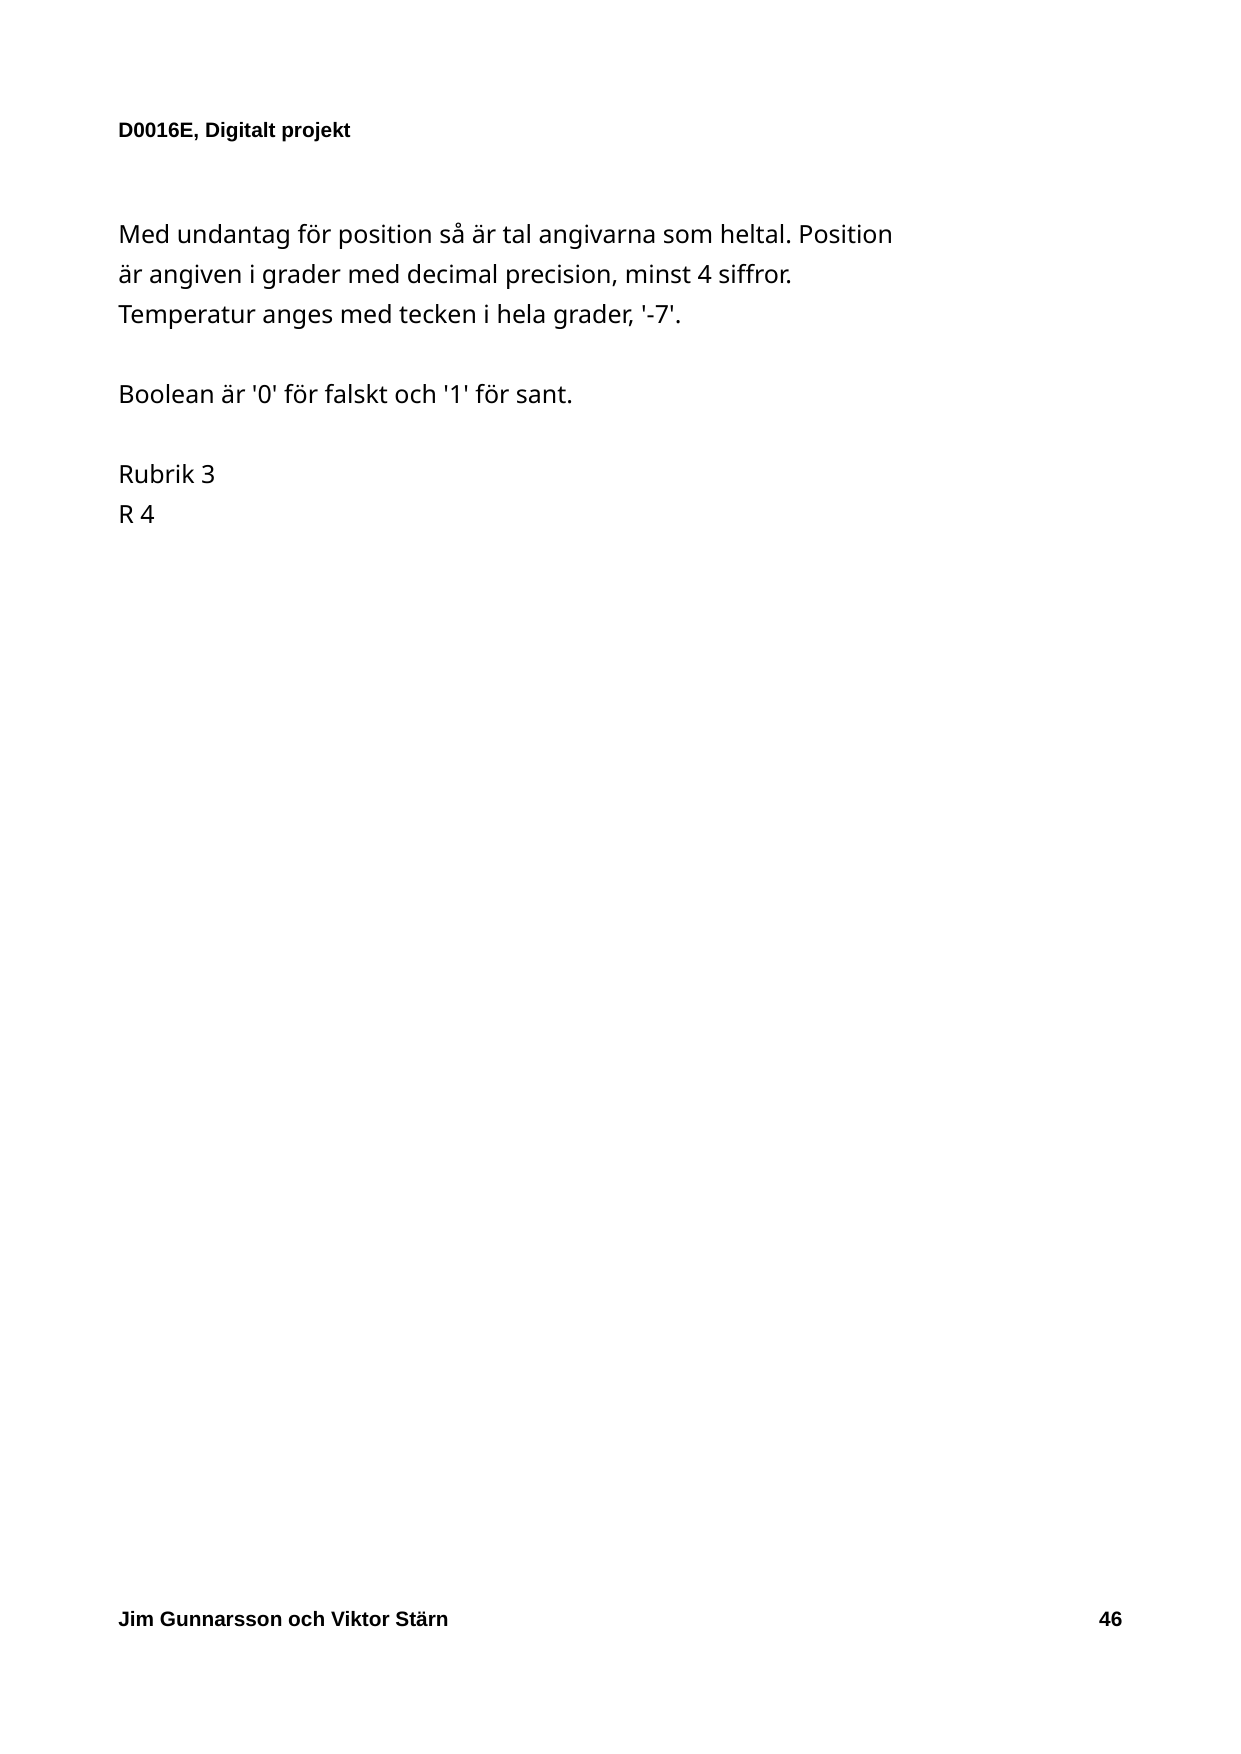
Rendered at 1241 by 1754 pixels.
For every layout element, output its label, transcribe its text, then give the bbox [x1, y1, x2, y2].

text Temperatur anges med tecken i hela grader, '-7'. [118, 297, 1122, 331]
text R 4 [118, 497, 1122, 531]
text Med undantag för position så är tal angivarna som heltal. Position [118, 217, 1122, 251]
text Boolean är '0' för falskt och '1' för sant. [118, 377, 1122, 411]
text Rubrik 3 [118, 457, 1122, 491]
text är angiven i grader med decimal precision, minst 4 siffror. [118, 257, 1122, 291]
